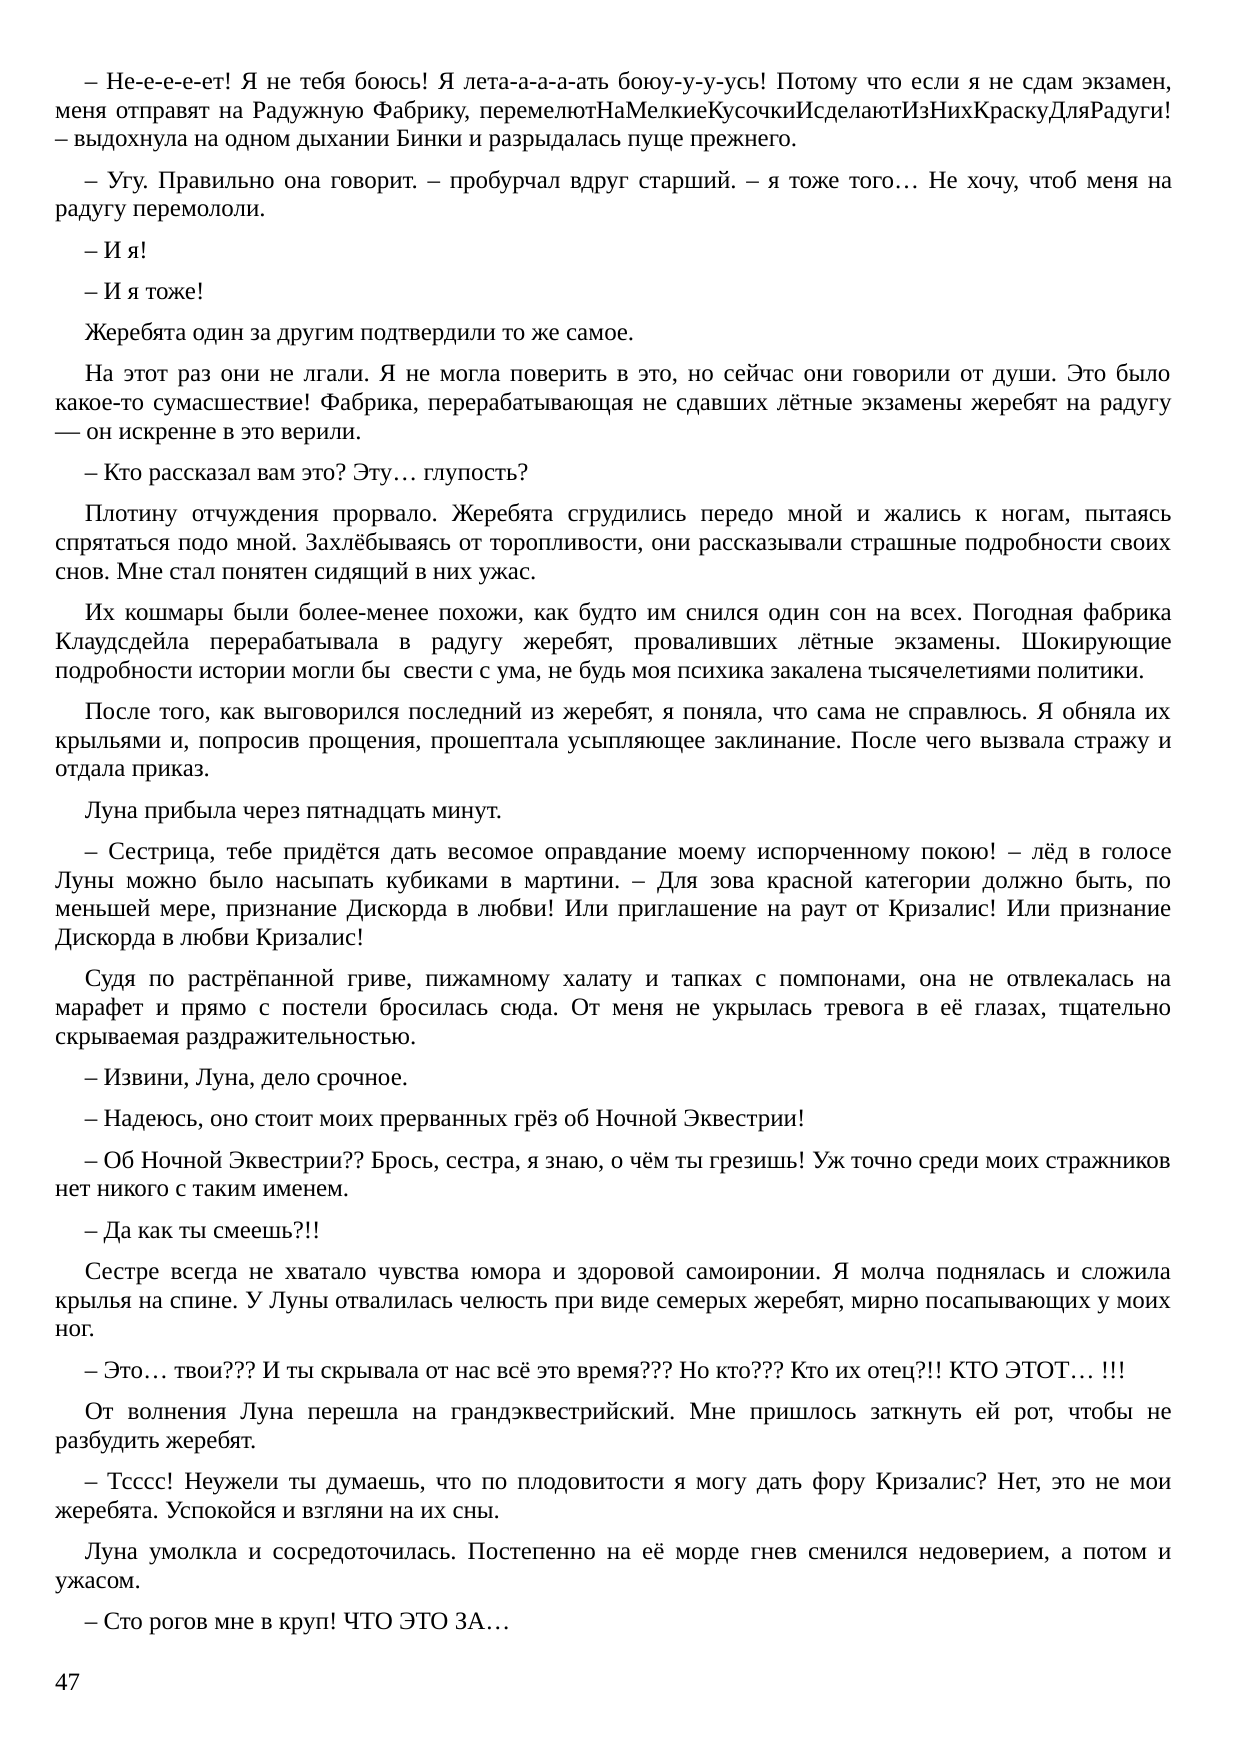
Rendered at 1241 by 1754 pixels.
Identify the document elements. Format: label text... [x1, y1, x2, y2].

text – Сто рогов мне в круп! ЧТО ЭТО ЗА… [55, 1606, 1173, 1635]
text – Надеюсь, оно стоит моих прерванных грёз об Ночной Эквестрии! [55, 1103, 1173, 1132]
text Жеребята один за другим подтвердили то же самое. [55, 317, 1173, 346]
text От волнения Луна перешла на грандэквестрийский. Мне пришлось заткнуть ей рот, чтобы не разбудить жеребят. [55, 1396, 1173, 1453]
text – Не-е-е-е-ет! Я не тебя боюсь! Я лета-а-а-а-ать боюу-у-у-усь! Потому что если я не сдам экзамен, меня отправят на Радужную Фабрику, перемелютНаМелкиеКусочкиИсделаютИзНихКраскуДляРадуги! – выдохнула на одном дыхании Бинки и разрыдалась пуще прежнего. [55, 66, 1173, 152]
text Плотину отчуждения прорвало. Жеребята сгрудились передо мной и жались к ногам, пытаясь спрятаться подо мной. Захлёбываясь от торопливости, они рассказывали страшные подробности своих снов. Мне стал понятен сидящий в них ужас. [55, 498, 1173, 585]
text Луна прибыла через пятнадцать минут. [55, 795, 1173, 823]
text – И я тоже! [55, 276, 1173, 305]
text Сестре всегда не хватало чувства юмора и здоровой самоиронии. Я молча поднялась и сложила крылья на спине. У Луны отвалилась челюсть при виде семерых жеребят, мирно посапывающих у моих ног. [55, 1256, 1173, 1342]
text – И я! [55, 235, 1173, 263]
text На этот раз они не лгали. Я не могла поверить в это, но сейчас они говорили от души. Это было какое-то сумасшествие! Фабрика, перерабатывающая не сдавших лётные экзамены жеребят на радугу — он искренне в это верили. [55, 358, 1173, 445]
text – Сестрица, тебе придётся дать весомое оправдание моему испорченному покою! – лёд в голосе Луны можно было насыпать кубиками в мартини. – Для зова красной категории должно быть, по меньшей мере, признание Дискорда в любви! Или приглашение на раут от Кризалис! Или признание Дискорда в любви Кризалис! [55, 836, 1173, 951]
text Луна умолкла и сосредоточилась. Постепенно на её морде гнев сменился недоверием, а потом и ужасом. [55, 1536, 1173, 1593]
text – Тсссс! Неужели ты думаешь, что по плодовитости я могу дать фору Кризалис? Нет, это не мои жеребята. Успокойся и взгляни на их сны. [55, 1466, 1173, 1523]
text Судя по растрёпанной гриве, пижамному халату и тапках с помпонами, она не отвлекалась на марафет и прямо с постели бросилась сюда. От меня не укрылась тревога в её глазах, тщательно скрываемая раздражительностью. [55, 963, 1173, 1050]
text – Да как ты смеешь?!! [55, 1215, 1173, 1243]
text Их кошмары были более-менее похожи, как будто им снился один сон на всех. Погодная фабрика Клаудсдейла перерабатывала в радугу жеребят, проваливших лётные экзамены. Шокирующие подробности истории могли бы свести с ума, не будь моя психика закалена тысячелетиями политики. [55, 597, 1173, 683]
text – Извини, Луна, дело срочное. [55, 1062, 1173, 1091]
text – Кто рассказал вам это? Эту… глупость? [55, 457, 1173, 486]
text – Об Ночной Эквестрии?? Брось, сестра, я знаю, о чём ты грезишь! Уж точно среди моих стражников нет никого с таким именем. [55, 1145, 1173, 1202]
text После того, как выговорился последний из жеребят, я поняла, что сама не справлюсь. Я обняла их крыльями и, попросив прощения, прошептала усыпляющее заклинание. После чего вызвала стражу и отдала приказ. [55, 696, 1173, 782]
text – Угу. Правильно она говорит. – пробурчал вдруг старший. – я тоже того… Не хочу, чтоб меня на радугу перемололи. [55, 165, 1173, 222]
text – Это… твои??? И ты скрывала от нас всё это время??? Но кто??? Кто их отец?!! КТО ЭТОТ… !!! [55, 1355, 1173, 1383]
